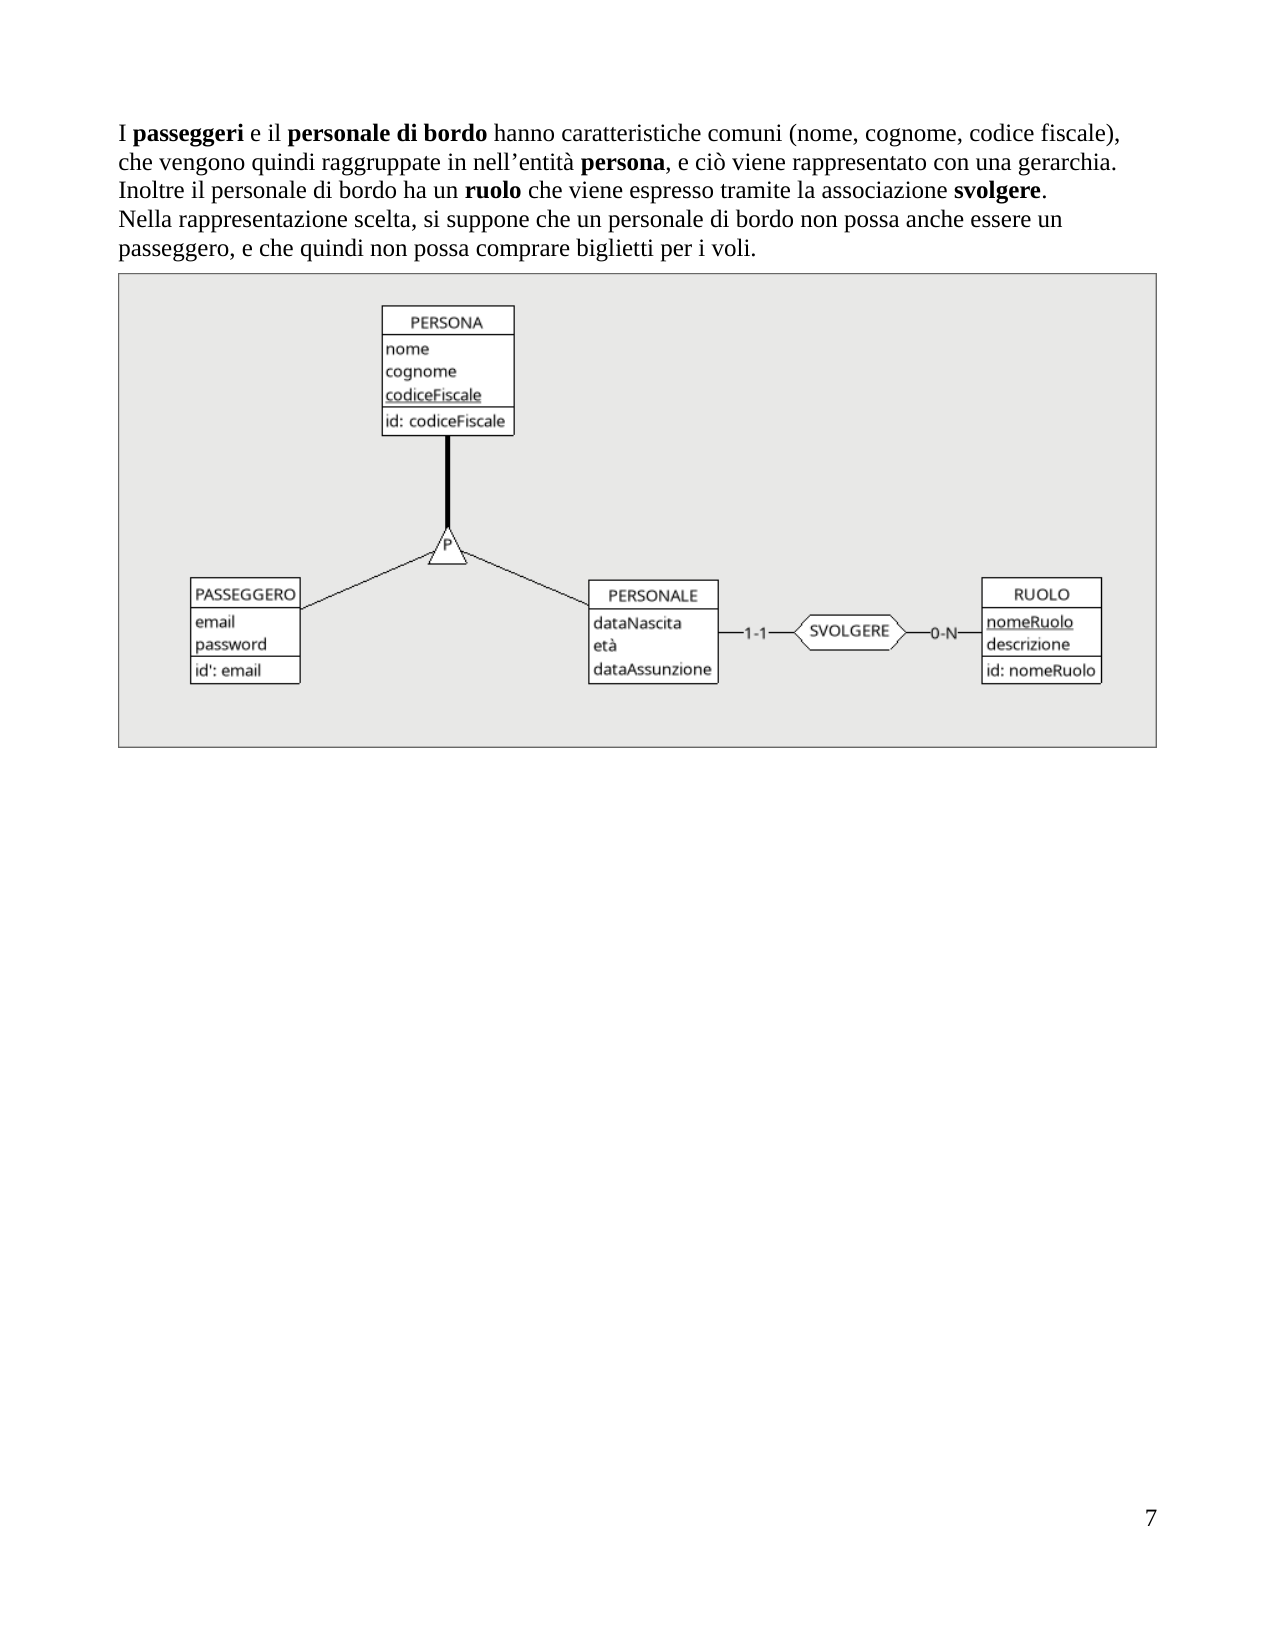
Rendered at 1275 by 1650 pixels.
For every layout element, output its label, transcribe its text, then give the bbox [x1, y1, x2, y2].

text Nella rappresentazione scelta, si suppone che un personale di bordo non possa anche essere un passeggero, e che quindi non possa comprare biglietti per i voli. [118, 204, 1157, 262]
text I passeggeri e il personale di bordo hanno caratteristiche comuni (nome, cognome, codice fiscale), che vengono quindi raggruppate in nell’entità persona, e ciò viene rappresentato con una gerarchia. Inoltre il personale di bordo ha un ruolo che viene espresso tramite la associazione svolgere. [118, 118, 1157, 204]
picture [118, 273, 1157, 748]
